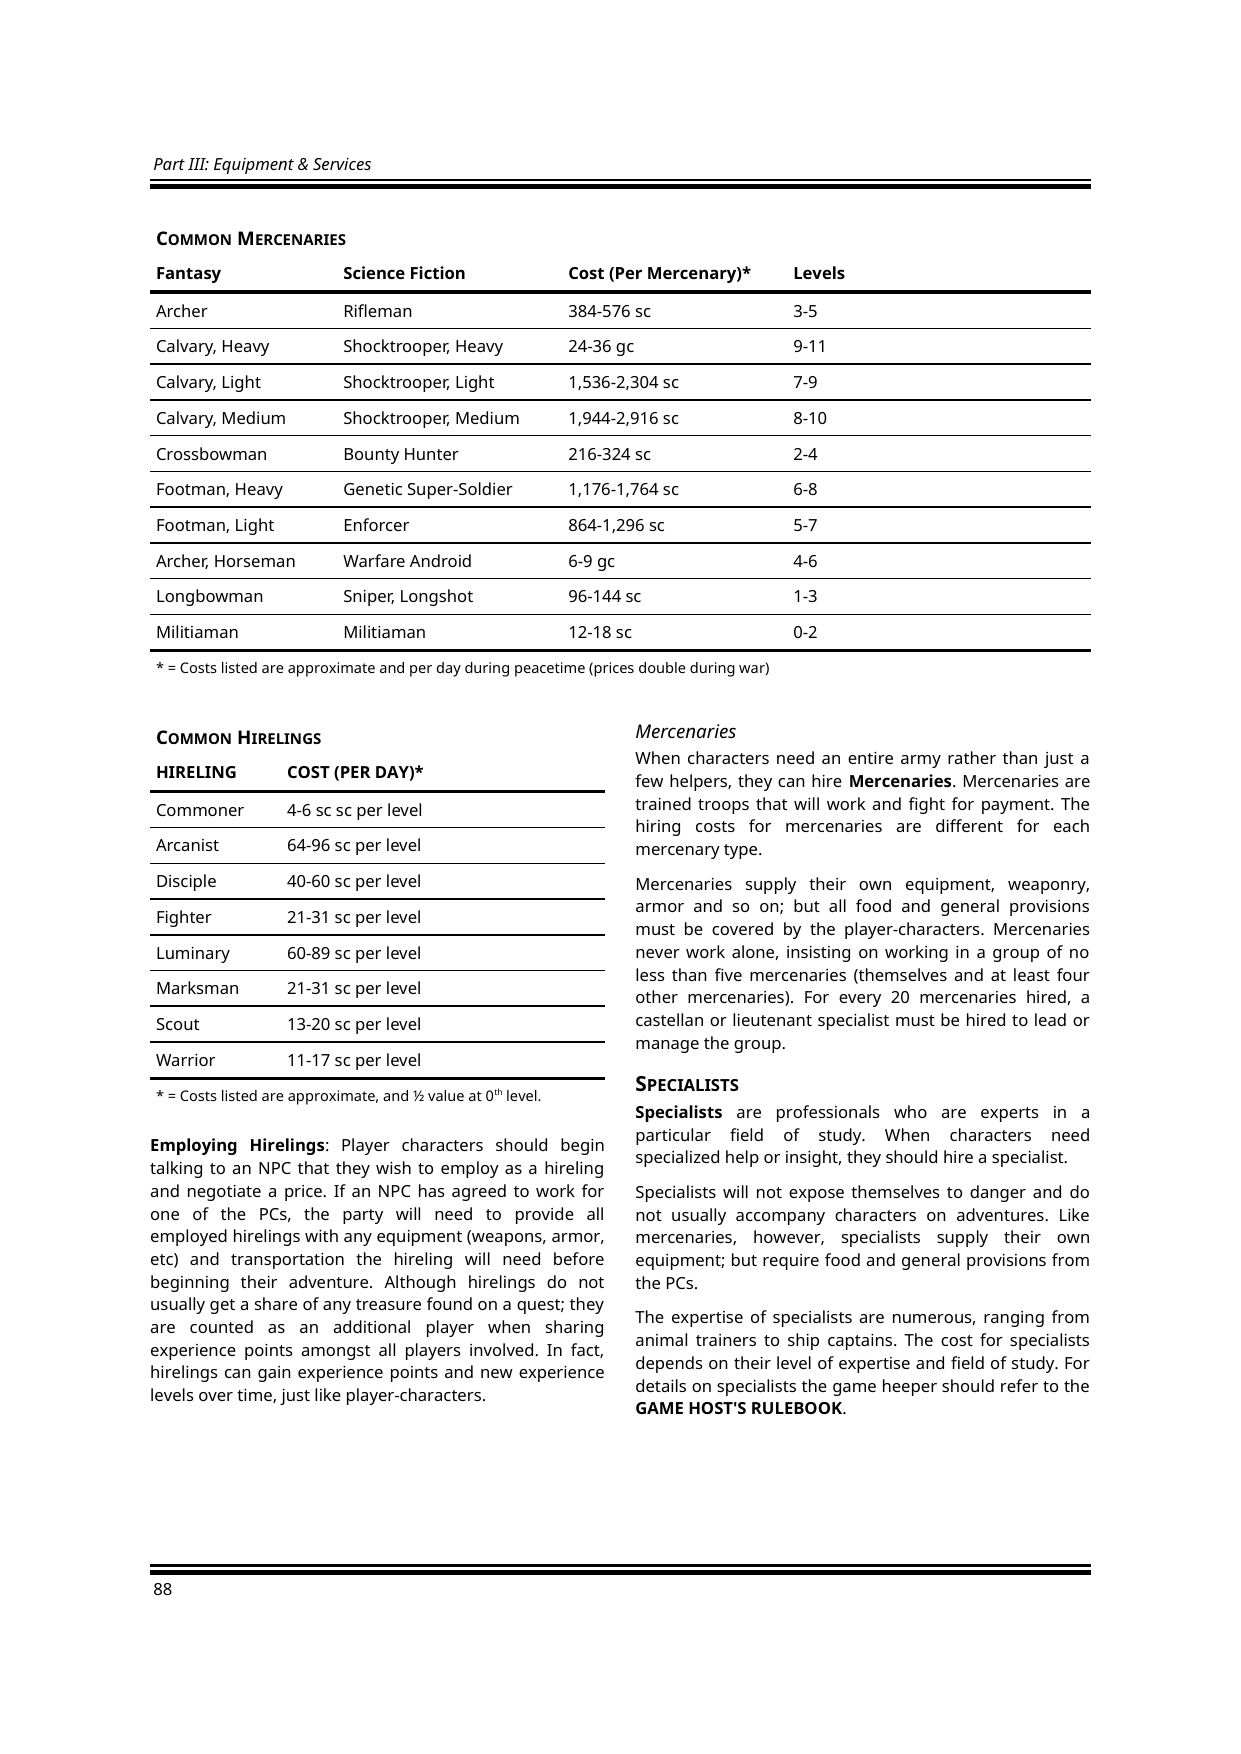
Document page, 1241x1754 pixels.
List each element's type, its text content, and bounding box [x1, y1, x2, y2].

table_cell 216-324 sc [562, 436, 787, 471]
table_cell Calvary, Medium [150, 401, 337, 435]
table_cell Enforcer [337, 508, 562, 542]
table_cell 384-576 sc [562, 294, 787, 328]
table_cell Militiaman [150, 615, 337, 649]
table_cell 12-18 sc [562, 615, 787, 649]
table_cell Fighter [150, 900, 281, 934]
table_cell Hireling [150, 755, 281, 789]
table_cell Science Fiction [337, 256, 562, 290]
table_cell Warrior [150, 1043, 281, 1077]
table_cell 6-8 [788, 472, 1091, 506]
table_header Common Mercenaries [150, 219, 1091, 256]
table_cell Scout [150, 1007, 281, 1041]
table_header Common Hirelings [150, 718, 605, 755]
table_cell Calvary, Heavy [150, 329, 337, 363]
table_cell Archer [150, 294, 337, 328]
table_cell 3-5 [788, 294, 1091, 328]
table_cell 40-60 sc per level [281, 864, 605, 898]
table_cell Calvary, Light [150, 365, 337, 399]
table_cell Bounty Hunter [337, 436, 562, 471]
table_cell 6-9 gc [562, 544, 787, 578]
table_cell 1,944-2,916 sc [562, 401, 787, 435]
table_cell 4-6 sc sc per level [281, 793, 605, 827]
table_cell Crossbowman [150, 436, 337, 471]
text Mercenaries supply their own equipment, weaponry, armor and so on; but all food and general provisions must be covered by the player-characters. Mercenaries never work alone, insisting on working in a group of no less than five mercenaries (themselves and at least four other mercenaries). For every 20 mercenaries hired, a castellan or lieutenant specialist must be hired to lead or manage the group. [635, 872, 1091, 1054]
text The expertise of specialists are numerous, ranging from animal trainers to ship captains. The cost for specialists depends on their level of expertise and field of study. For details on specialists the game heeper should refer to the GAME HOST'S RULEBOOK. [635, 1306, 1091, 1420]
table_cell Shocktrooper, Light [337, 365, 562, 399]
table_cell Longbowman [150, 579, 337, 613]
table_cell Shocktrooper, Heavy [337, 329, 562, 363]
table_cell Disciple [150, 864, 281, 898]
table_cell 8-10 [788, 401, 1091, 435]
table_cell 13-20 sc per level [281, 1007, 605, 1041]
table_cell 1-3 [788, 579, 1091, 613]
table_cell Sniper, Longshot [337, 579, 562, 613]
table_cell Arcanist [150, 828, 281, 862]
table_cell 7-9 [788, 365, 1091, 399]
text Specialists will not expose themselves to danger and do not usually accompany characters on adventures. Like mercenaries, however, specialists supply their own equipment; but require food and general provisions from the PCs. [635, 1181, 1091, 1294]
table_cell Fantasy [150, 256, 337, 290]
table_cell Footman, Heavy [150, 472, 337, 506]
table_cell 864-1,296 sc [562, 508, 787, 542]
table_cell 9-11 [788, 329, 1091, 363]
table_cell Marksman [150, 971, 281, 1005]
subtitle Mercenaries [635, 718, 1091, 744]
table_cell Warfare Android [337, 544, 562, 578]
table_cell * = Costs listed are approximate and per day during peacetime (prices double during war) [150, 652, 1091, 684]
table_cell 4-6 [788, 544, 1091, 578]
table_cell 1,536-2,304 sc [562, 365, 787, 399]
table_cell 21-31 sc per level [281, 971, 605, 1005]
table_cell Cost (Per Mercenary)* [562, 256, 787, 290]
table_cell Militiaman [337, 615, 562, 649]
table_cell 24-36 gc [562, 329, 787, 363]
table_cell Footman, Light [150, 508, 337, 542]
table_cell 11-17 sc per level [281, 1043, 605, 1077]
table_cell * = Costs listed are approximate, and ½ value at 0th level. [150, 1080, 605, 1111]
table_cell 5-7 [788, 508, 1091, 542]
text Specialists are professionals who are experts in a particular field of study. When characters need specialized help or insight, they should hire a specialist. [635, 1101, 1091, 1169]
table_cell Shocktrooper, Medium [337, 401, 562, 435]
table_cell Rifleman [337, 294, 562, 328]
table_cell Archer, Horseman [150, 544, 337, 578]
table_cell Levels [788, 256, 1091, 290]
text When characters need an entire army rather than just a few helpers, they can hire Mercenaries. Mercenaries are trained troops that will work and fight for payment. The hiring costs for mercenaries are different for each mercenary type. [635, 747, 1091, 860]
table_cell 21-31 sc per level [281, 900, 605, 934]
table_cell 2-4 [788, 436, 1091, 471]
text Employing Hirelings: Player characters should begin talking to an NPC that they wish to employ as a hireling and negotiate a price. If an NPC has agreed to work for one of the PCs, the party will need to provide all employed hirelings with any equipment (weapons, armor, etc) and transportation the hireling will need before beginning their adventure. Although hirelings do not usually get a share of any treasure found on a quest; they are counted as an additional player when sharing experience points amongst all players involved. In fact, hirelings can gain experience points and new experience levels over time, just like player-characters. [150, 1111, 605, 1407]
table_cell 1,176-1,764 sc [562, 472, 787, 506]
table_cell 0-2 [788, 615, 1091, 649]
table_cell Cost (Per Day)* [281, 755, 605, 789]
table_cell 64-96 sc per level [281, 828, 605, 862]
subtitle Specialists [635, 1069, 1091, 1097]
table_cell Luminary [150, 936, 281, 970]
table_cell Commoner [150, 793, 281, 827]
table_cell 60-89 sc per level [281, 936, 605, 970]
table_cell Genetic Super-Soldier [337, 472, 562, 506]
table_cell 96-144 sc [562, 579, 787, 613]
